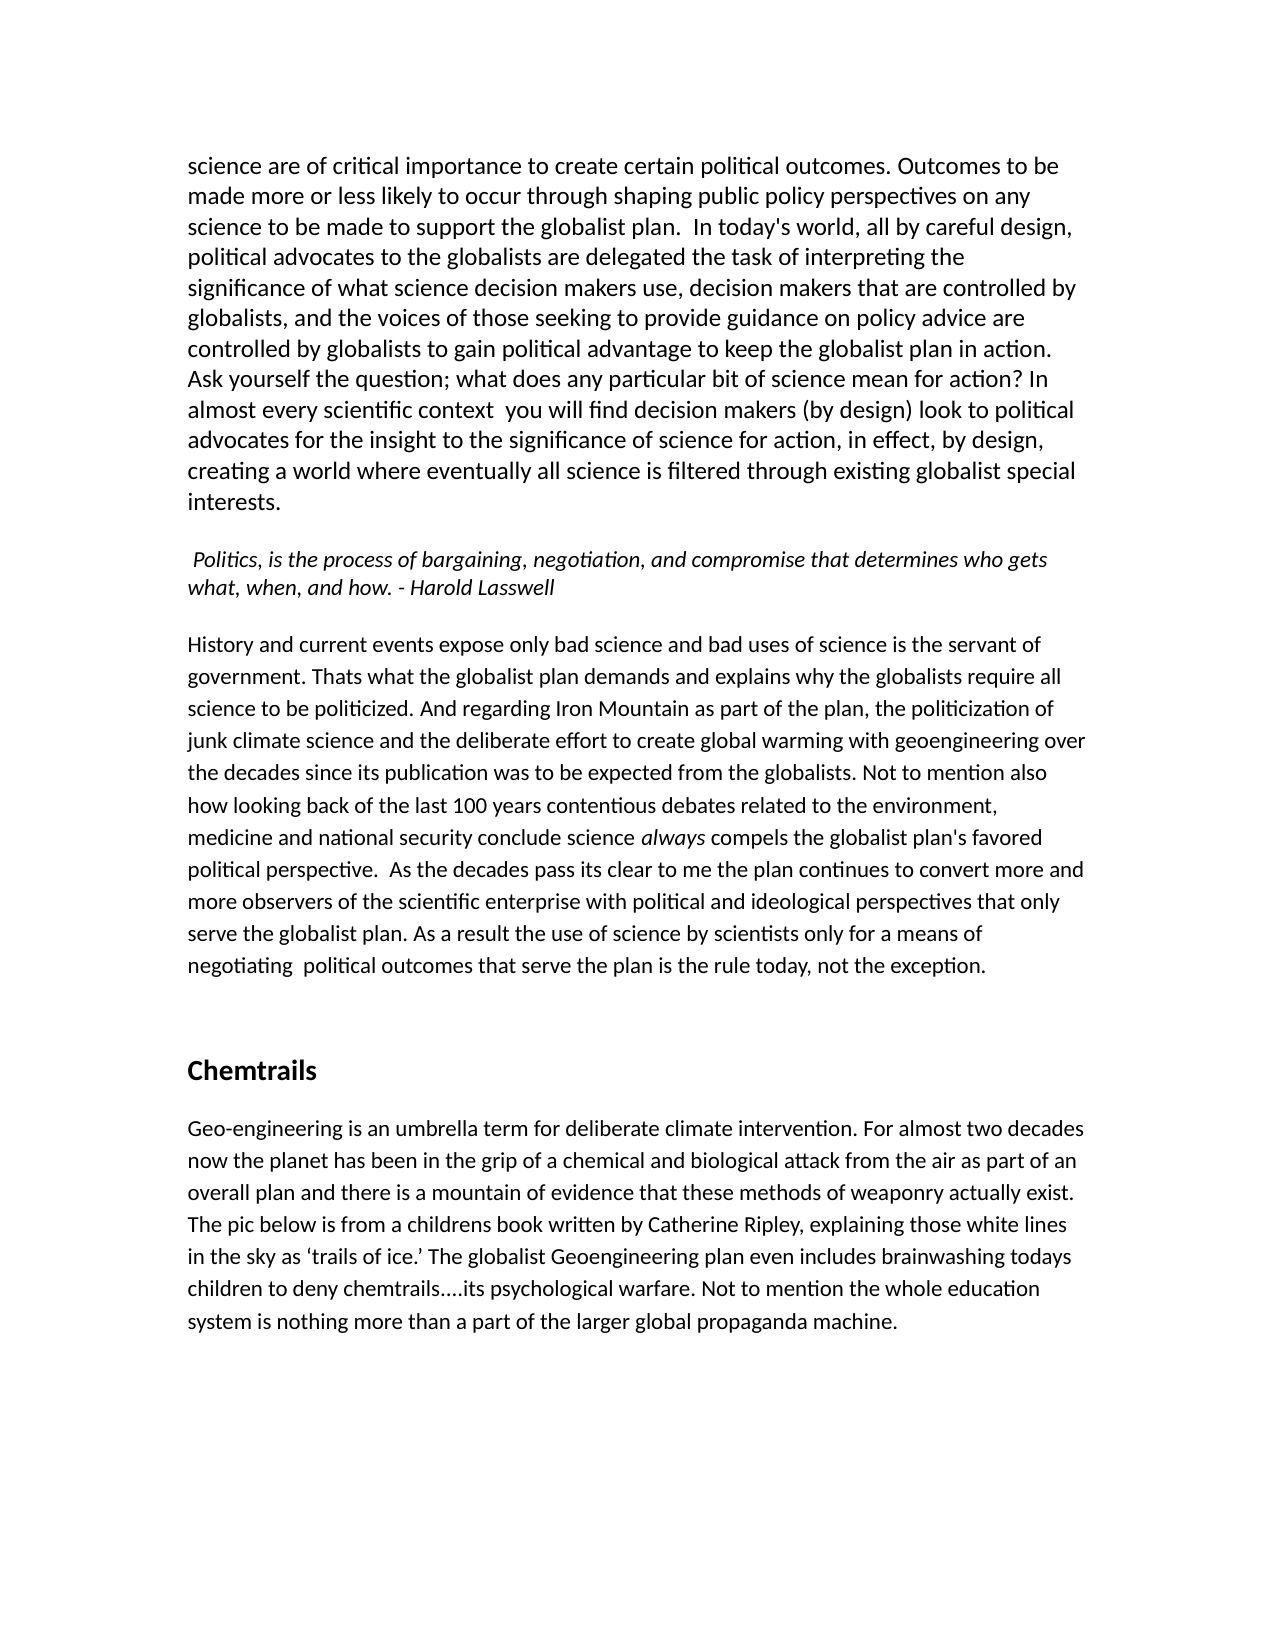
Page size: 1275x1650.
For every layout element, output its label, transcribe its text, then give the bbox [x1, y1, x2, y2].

text Politics, is the process of bargaining, negotiation, and compromise that determines who gets what, when, and how. - Harold Lasswell [187, 545, 1087, 601]
text History and current events expose only bad science and bad uses of science is the servant of government. Thats what the globalist plan demands and explains why the globalists require all science to be politicized. And regarding Iron Mountain as part of the plan, the politicization of junk climate science and the deliberate effort to create global warming with geoengineering over the decades since its publication was to be expected from the globalists. Not to mention also how looking back of the last 100 years contentious debates related to the environment, medicine and national security conclude science always compels the globalist plan's favored political perspective. As the decades pass its clear to me the plan continues to convert more and more observers of the scientific enterprise with political and ideological perspectives that only serve the globalist plan. As a result the use of science by scientists only for a means of negotiating political outcomes that serve the plan is the rule today, not the exception. [187, 630, 1087, 980]
text science are of critical importance to create certain political outcomes. Outcomes to be made more or less likely to occur through shaping public policy perspectives on any science to be made to support the globalist plan. In today's world, all by careful design, political advocates to the globalists are delegated the task of interpreting the significance of what science decision makers use, decision makers that are controlled by globalists, and the voices of those seeking to provide guidance on policy advice are controlled by globalists to gain political advantage to keep the globalist plan in action. Ask yourself the question; what does any particular bit of science mean for action? In almost every scientific context you will find decision makers (by design) look to political advocates for the insight to the significance of science for action, in effect, by design, creating a world where eventually all science is filtered through existing globalist special interests. [187, 150, 1087, 516]
text Chemtrails [187, 1052, 1087, 1087]
text Geo-engineering is an umbrella term for deliberate climate intervention. For almost two decades now the planet has been in the grip of a chemical and biological attack from the air as part of an overall plan and there is a mountain of evidence that these methods of weaponry actually exist. The pic below is from a childrens book written by Catherine Ripley, explaining those white lines in the sky as ‘trails of ice.’ The globalist Geoengineering plan even includes brainwashing todays children to deny chemtrails....its psychological warfare. Not to mention the whole education system is nothing more than a part of the larger global propaganda machine. [187, 1114, 1087, 1335]
